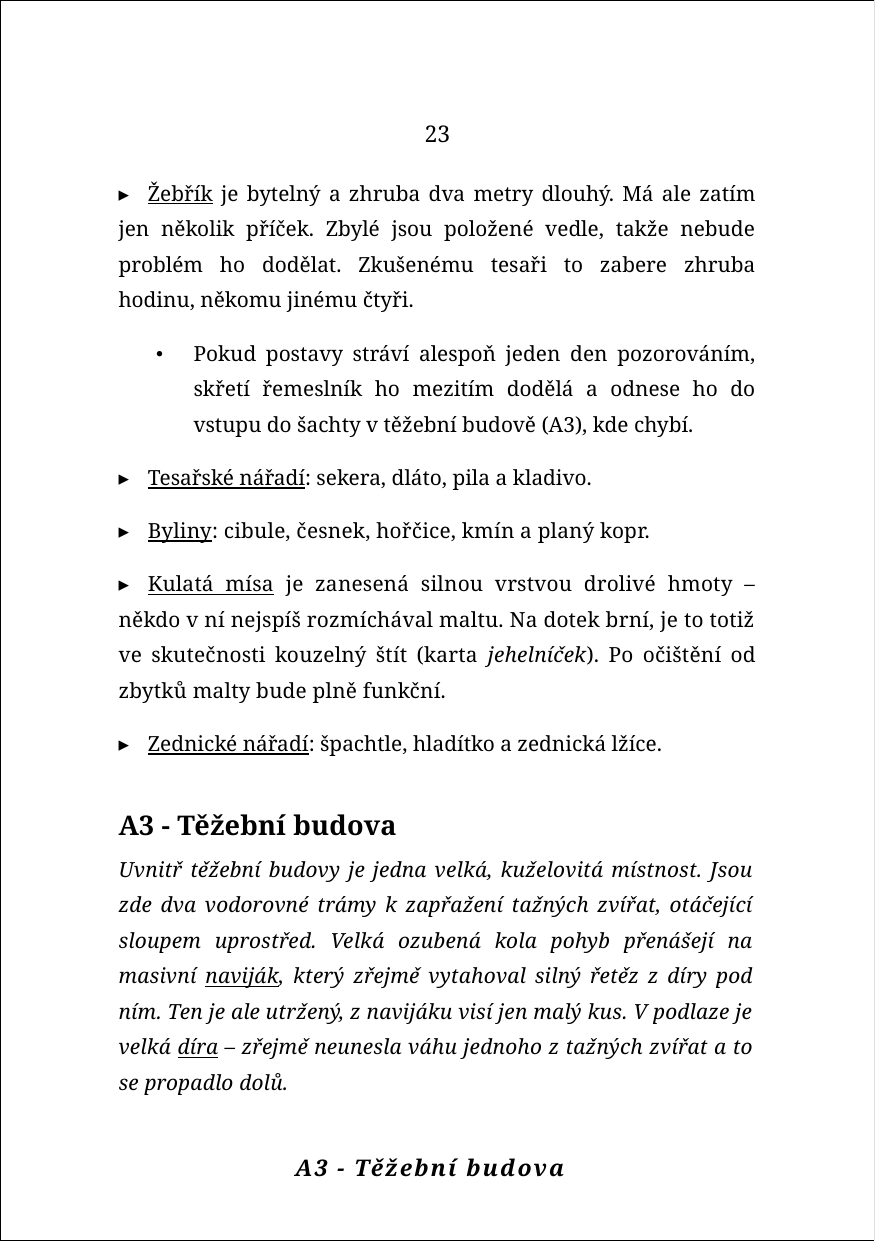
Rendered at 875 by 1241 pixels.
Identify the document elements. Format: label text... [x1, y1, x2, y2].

text ▸ Tesařské nářadí: sekera, dláto, pila a kladivo. [118, 463, 756, 491]
text ▸ Žebřík je bytelný a zhruba dva metry dlouhý. Má ale zatím jen několik příček. Zbylé jsou položené vedle, takže nebude problém ho dodělat. Zkušenému tesaři to zabere zhruba hodinu, někomu jinému čtyři. [118, 179, 756, 314]
list Pokud postavy stráví alespoň jeden den pozorováním, skřetí řemeslník ho mezitím dodělá a odnese ho do vstupu do šachty v těžební budově (A3), kde chybí. [156, 339, 756, 438]
text ▸ Zednické nářadí: špachtle, hladítko a zednická lžíce. [118, 729, 756, 758]
subtitle A3 - Těžební budova [118, 806, 756, 843]
text Uvnitř těžební budovy je jedna velká, kuželovitá místnost. Jsou zde dva vodorovné trámy k zapřažení tažných zvířat, otáčející sloupem uprostřed. Velká ozubená kola pohyb přenášejí na masivní naviják, který zřejmě vytahoval silný řetěz z díry pod ním. Ten je ale utržený, z navijáku visí jen malý kus. V podlaze je velká díra – zřejmě neunesla váhu jednoho z tažných zvířat a to se propadlo dolů. [118, 855, 756, 1096]
text ▸ Byliny: cibule, česnek, hořčice, kmín a planý kopr. [118, 516, 756, 545]
text ▸ Kulatá mísa je zanesená silnou vrstvou drolivé hmoty – někdo v ní nejspíš rozmíchával maltu. Na dotek brní, je to totiž ve skutečnosti kouzelný štít (karta jehelníček). Po očištění od zbytků malty bude plně funkční. [118, 569, 756, 704]
